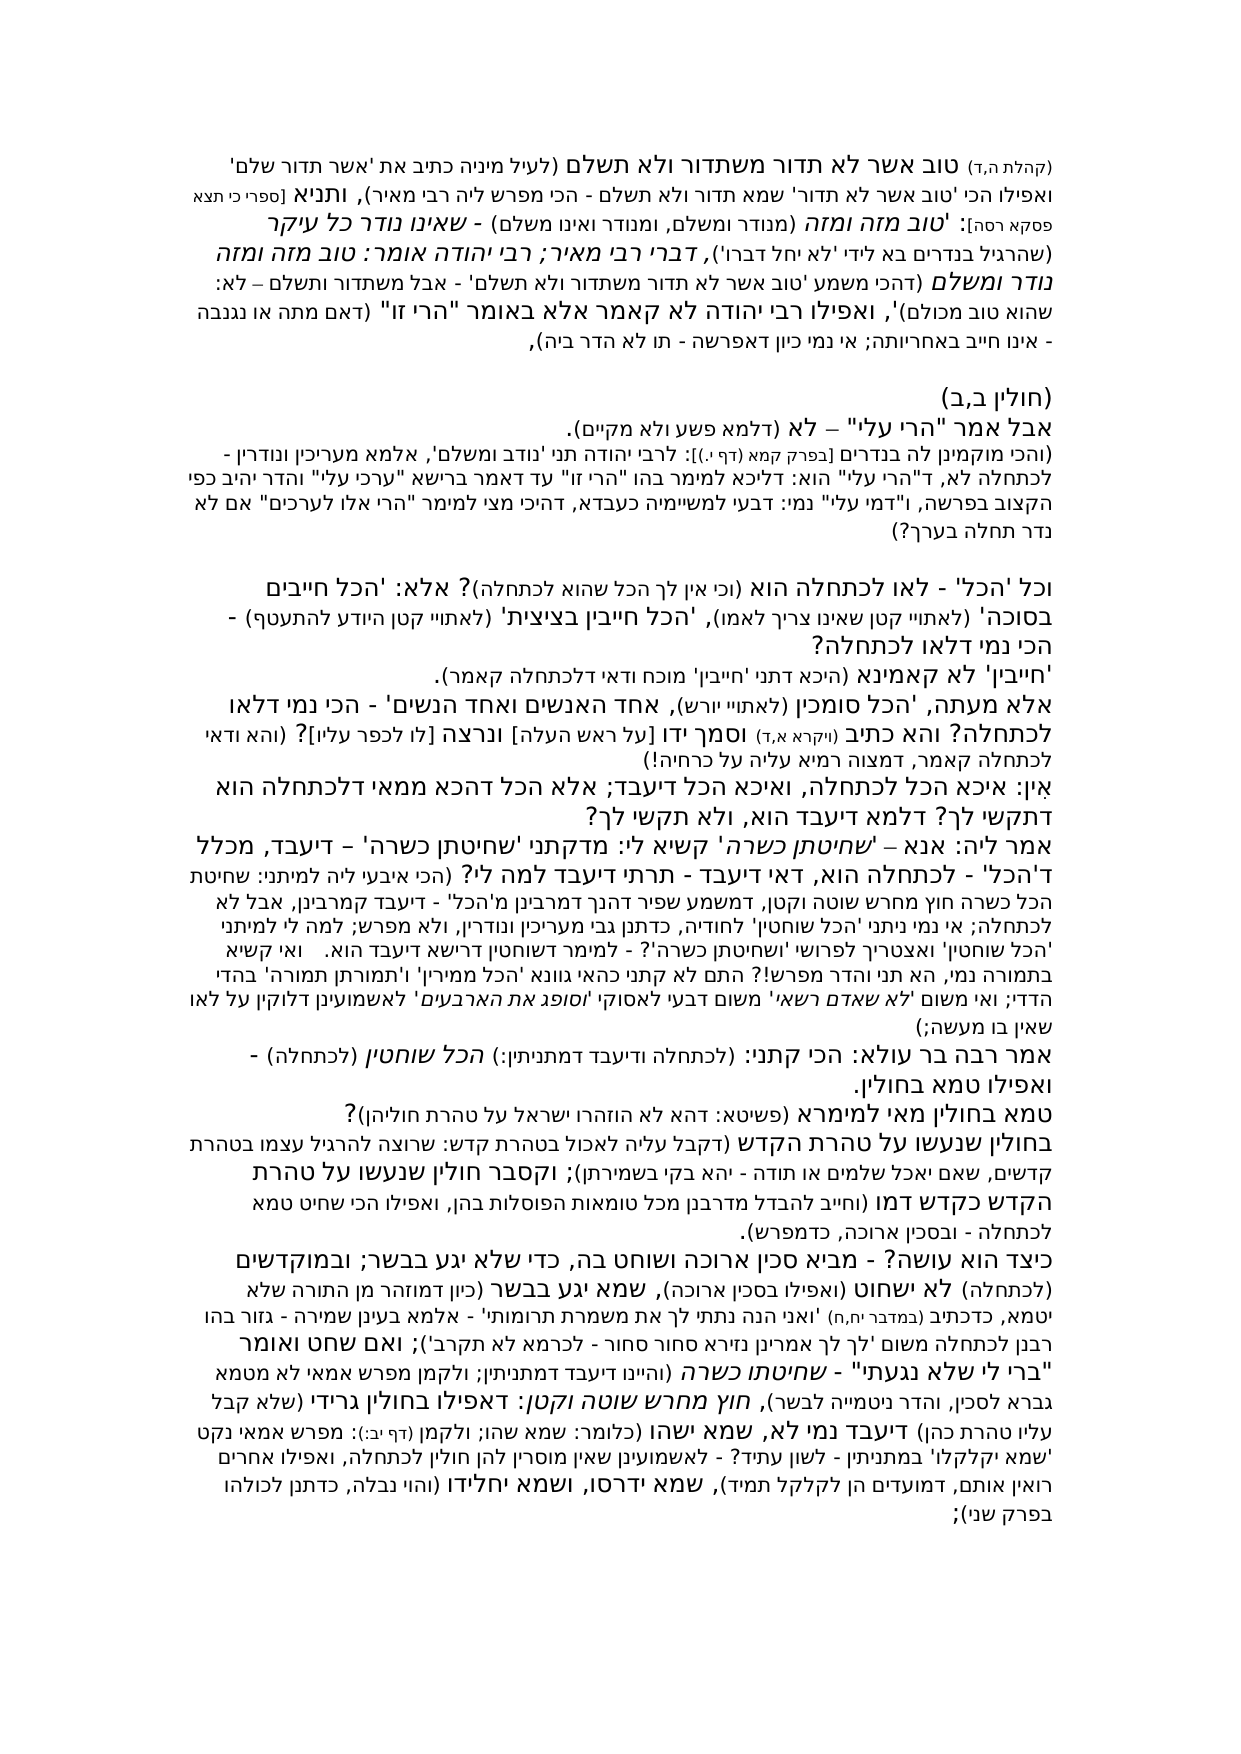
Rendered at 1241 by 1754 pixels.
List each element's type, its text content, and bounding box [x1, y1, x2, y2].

text אמר ליה: אנא – 'שחיטתן כשרה' קשיא לי: מדקתני 'שחיטתן כשרה' – דיעבד, מכלל ד'הכל' - לכתחלה הוא, דאי דיעבד - תרתי דיעבד למה לי? (הכי איבעי ליה למיתני: שחיטת הכל כשרה חוץ מחרש שוטה וקטן, דמשמע שפיר דהנך דמרבינן מ'הכל' - דיעבד קמרבינן, אבל לא לכתחלה; אי נמי ניתני 'הכל שוחטין' לחודיה, כדתנן גבי מעריכין ונודרין, ולא מפרש; למה לי למיתני 'הכל שוחטין' ואצטריך לפרושי 'ושחיטתן כשרה'? - למימר דשוחטין דרישא דיעבד הוא. ואי קשיא בתמורה נמי, הא תני והדר מפרש!? התם לא קתני כהאי גוונא 'הכל ממירין' ו'תמורתן תמורה' בהדי הדדי; ואי משום 'לא שאדם רשאי' משום דבעי לאסוקי 'וסופג את הארבעים' לאשמועינן דלוקין על לאו שאין בו מעשה;) [187, 831, 1053, 1041]
text אלא מעתה, 'הכל סומכין (לאתויי יורש), אחד האנשים ואחד הנשים' - הכי נמי דלאו לכתחלה? והא כתיב (ויקרא א,ד) וסמך ידו [על ראש העלה] ונרצה [לו לכפר עליו]? (והא ודאי לכתחלה קאמר, דמצוה רמיא עליה על כרחיה!) [187, 690, 1053, 773]
text (חולין ב,ב) [187, 383, 1053, 413]
text (והכי מוקמינן לה בנדרים [בפרק קמא (דף י.)]: לרבי יהודה תני 'נודב ומשלם', אלמא מעריכין ונודרין - לכתחלה לא, ד"הרי עלי" הוא: דליכא למימר בהו "הרי זו" עד דאמר ברישא "ערכי עלי" והדר יהיב כפי הקצוב בפרשה, ו"דמי עלי" נמי: דבעי למשיימיה כעבדא, דהיכי מצי למימר "הרי אלו לערכים" אם לא נדר תחלה בערך?) [187, 442, 1053, 544]
text כיצד הוא עושה? - מביא סכין ארוכה ושוחט בה, כדי שלא יגע בבשר; ובמוקדשים (לכתחלה) לא ישחוט (ואפילו בסכין ארוכה), שמא יגע בבשר (כיון דמוזהר מן התורה שלא יטמא, כדכתיב (במדבר יח,ח) 'ואני הנה נתתי לך את משמרת תרומותי' - אלמא בעינן שמירה - גזור בהו רבנן לכתחלה משום 'לך לך אמרינן נזירא סחור סחור - לכרמא לא תקרב'); ואם שחט ואומר "ברי לי שלא נגעתי" - שחיטתו כשרה (והיינו דיעבד דמתניתין; ולקמן מפרש אמאי לא מטמא גברא לסכין, והדר ניטמייה לבשר), חוץ מחרש שוטה וקטן: דאפילו בחולין גרידי (שלא קבל עליו טהרת כהן) דיעבד נמי לא, שמא ישהו (כלומר: שמא שהו; ולקמן (דף יב:): מפרש אמאי נקט 'שמא יקלקלו' במתניתין - לשון עתיד? - לאשמועינן שאין מוסרין להן חולין לכתחלה, ואפילו אחרים רואין אותם, דמועדים הן לקלקל תמיד), שמא ידרסו, ושמא יחלידו (והוי נבלה, כדתנן לכולהו בפרק שני); [187, 1245, 1053, 1528]
text בחולין שנעשו על טהרת הקדש (דקבל עליה לאכול בטהרת קדש: שרוצה להרגיל עצמו בטהרת קדשים, שאם יאכל שלמים או תודה - יהא בקי בשמירתן); וקסבר חולין שנעשו על טהרת הקדש כקדש דמו (וחייב להבדל מדרבנן מכל טומאות הפוסלות בהן, ואפילו הכי שחיט טמא לכתחלה - ובסכין ארוכה, כדמפרש). [187, 1128, 1053, 1245]
text 'חייבין' לא קאמינא (היכא דתני 'חייבין' מוכח ודאי דלכתחלה קאמר). [187, 661, 1053, 690]
text וכל 'הכל' - לאו לכתחלה הוא (וכי אין לך הכל שהוא לכתחלה)? אלא: 'הכל חייבים בסוכה' (לאתויי קטן שאינו צריך לאמו), 'הכל חייבין בציצית' (לאתויי קטן היודע להתעטף) - הכי נמי דלאו לכתחלה? [187, 573, 1053, 661]
text אִין: איכא הכל לכתחלה, ואיכא הכל דיעבד; אלא הכל דהכא ממאי דלכתחלה הוא דתקשי לך? דלמא דיעבד הוא, ולא תקשי לך? [187, 773, 1053, 831]
text אבל אמר "הרי עלי" – לא (דלמא פשע ולא מקיים). [187, 413, 1053, 442]
text אמר רבה בר עולא: הכי קתני: (לכתחלה ודיעבד דמתניתין:) הכל שוחטין (לכתחלה) - ואפילו טמא בחולין. [187, 1041, 1053, 1099]
text טמא בחולין מאי למימרא (פשיטא: דהא לא הוזהרו ישראל על טהרת חוליהן)? [187, 1099, 1053, 1128]
text (קהלת ה,ד) טוב אשר לא תדור משתדור ולא תשלם (לעיל מיניה כתיב את 'אשר תדור שלם' ואפילו הכי 'טוב אשר לא תדור' שמא תדור ולא תשלם - הכי מפרש ליה רבי מאיר), ותניא [ספרי כי תצא פסקא רסה]: 'טוב מזה ומזה (מנודר ומשלם, ומנודר ואינו משלם) - שאינו נודר כל עיקר (שהרגיל בנדרים בא לידי 'לא יחל דברו'), דברי רבי מאיר; רבי יהודה אומר: טוב מזה ומזה נודר ומשלם (דהכי משמע 'טוב אשר לא תדור משתדור ולא תשלם' - אבל משתדור ותשלם – לא: שהוא טוב מכולם)', ואפילו רבי יהודה לא קאמר אלא באומר "הרי זו" (דאם מתה או נגנבה - אינו חייב באחריותה; אי נמי כיון דאפרשה - תו לא הדר ביה), [187, 150, 1053, 355]
